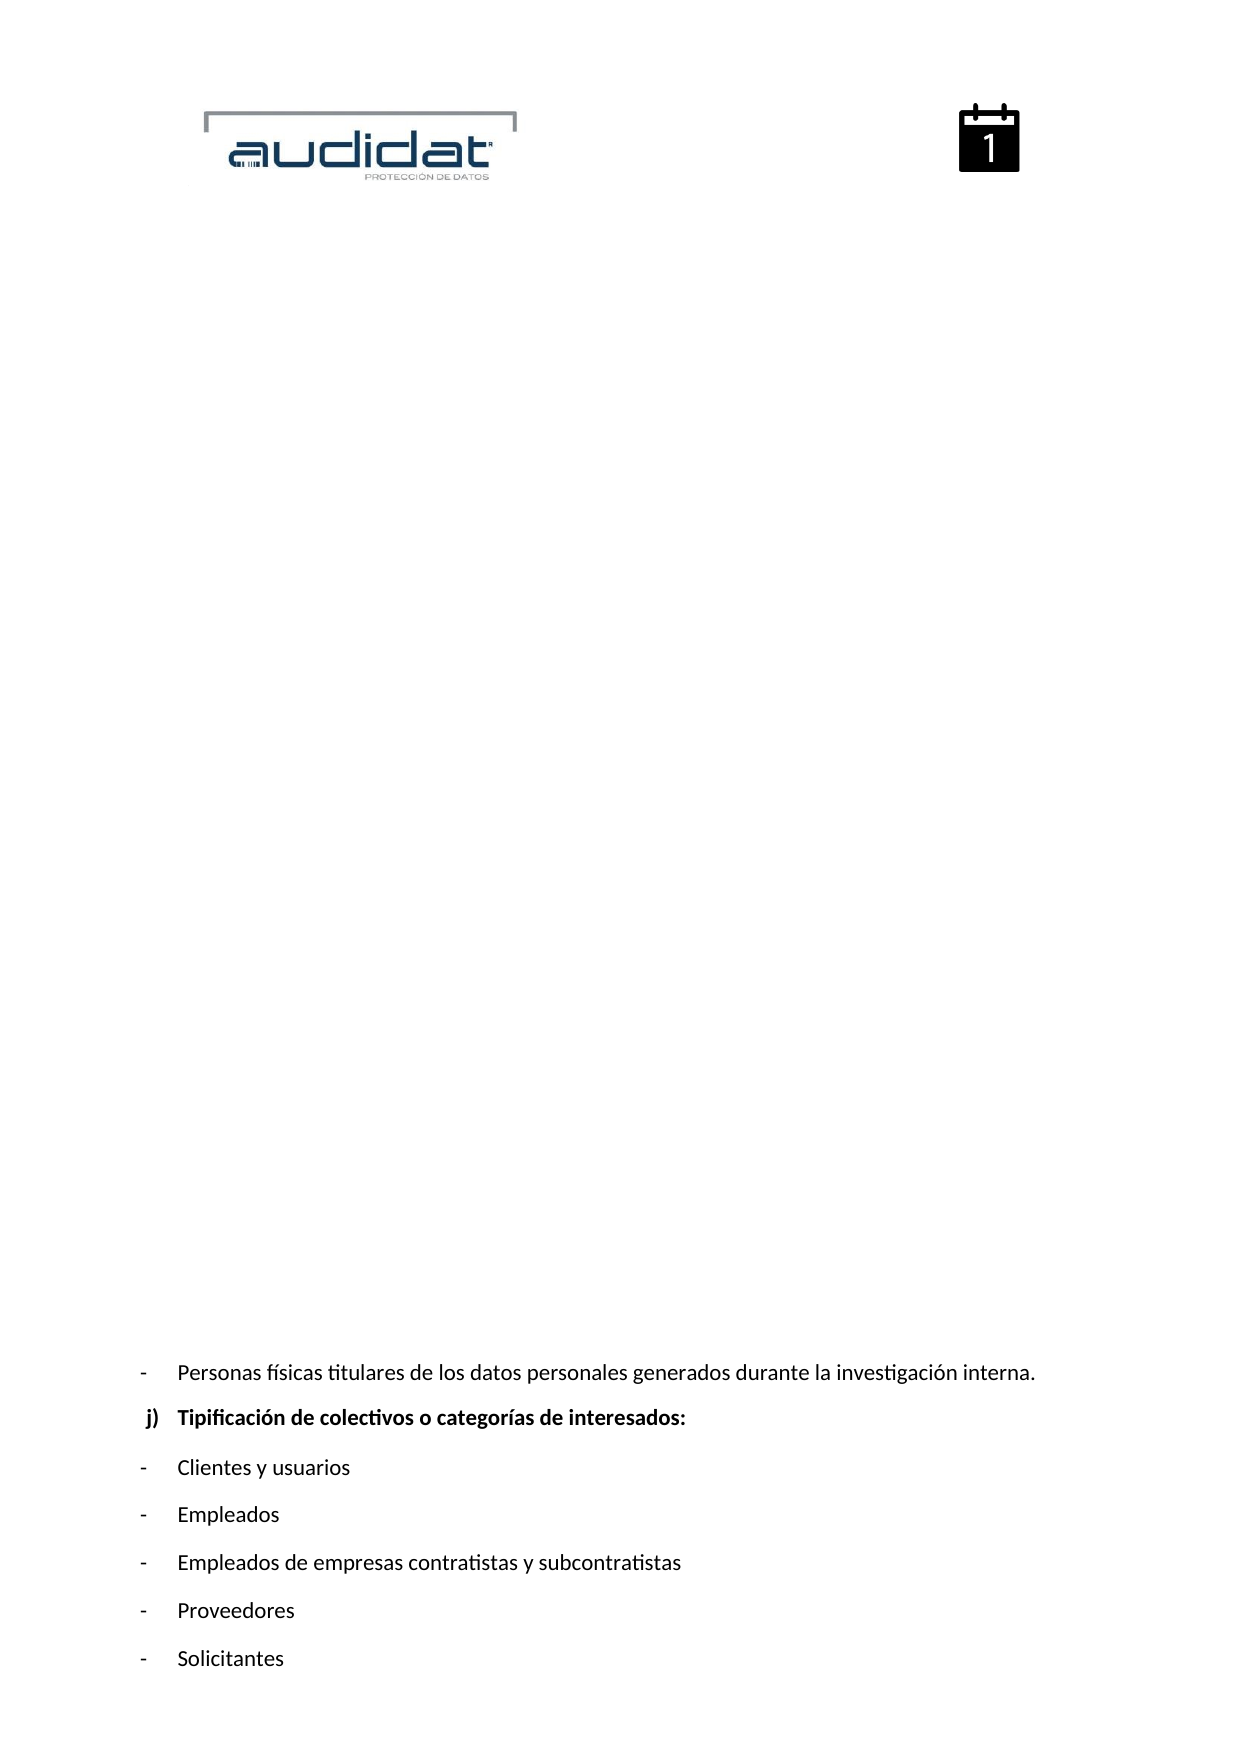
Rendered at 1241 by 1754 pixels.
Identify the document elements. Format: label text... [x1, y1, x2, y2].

list Personas físicas titulares de los datos personales generados durante la investigación interna. [140, 1358, 1064, 1386]
list Tipificación de colectivos o categorías de interesados: [146, 1403, 1064, 1431]
list Solicitantes [140, 1644, 1064, 1672]
list Clientes y usuarios [140, 1453, 1064, 1481]
list Empleados [140, 1501, 1064, 1529]
list Empleados de empresas contratistas y subcontratistas [140, 1548, 1064, 1576]
list Proveedores [140, 1596, 1064, 1624]
